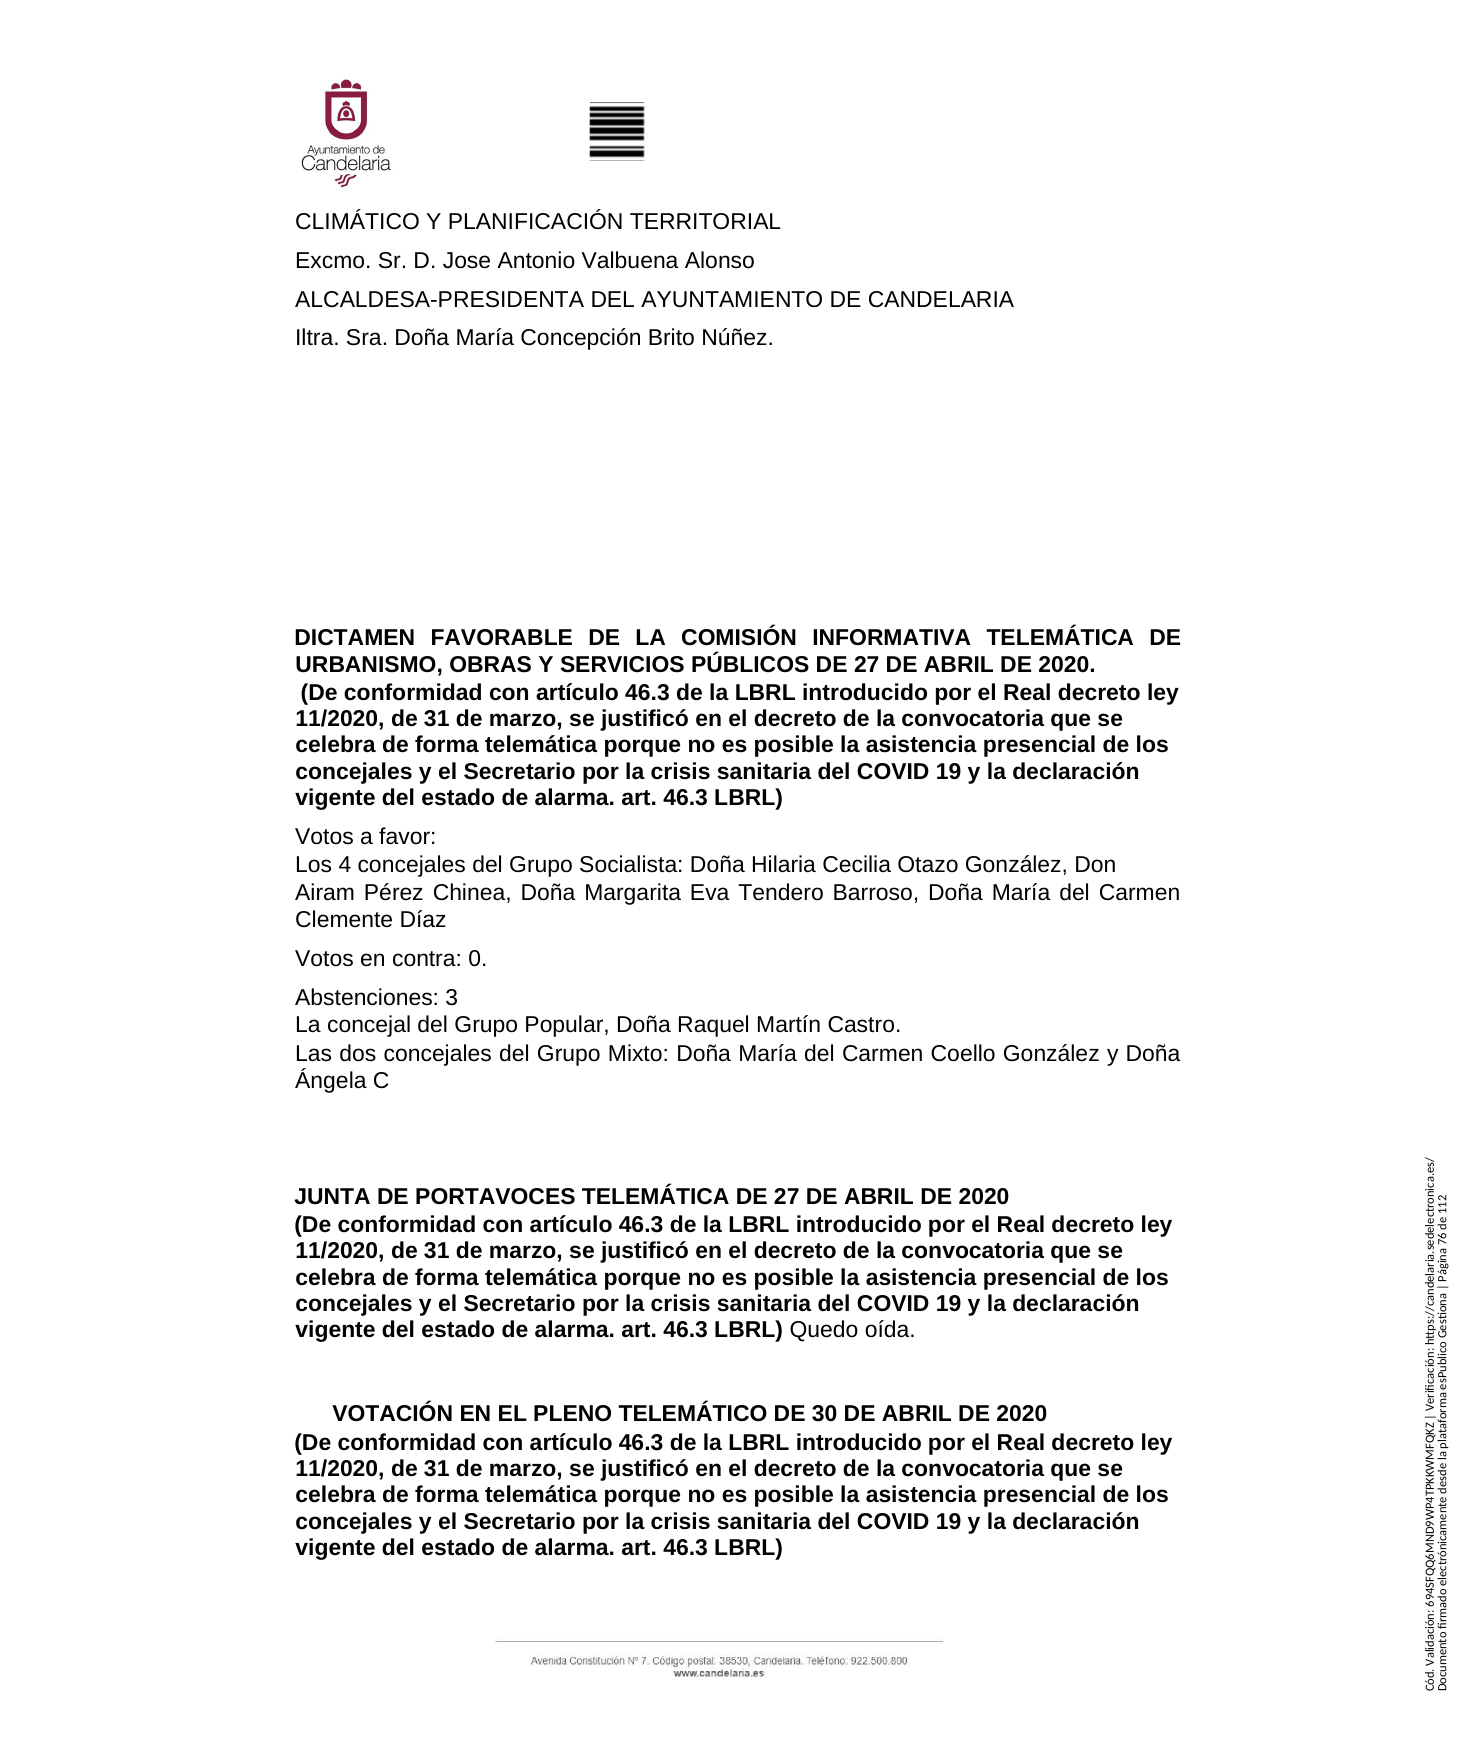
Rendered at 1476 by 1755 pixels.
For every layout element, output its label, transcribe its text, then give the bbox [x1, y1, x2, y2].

text JUNTA DE PORTAVOCES TELEMÁTICA DE 27 DE ABRIL DE 2020 [294, 1183, 1182, 1209]
text (De conformidad con artículo 46.3 de la LBRL introducido por el Real decreto ley 11/2020, de 31 de marzo, se justificó en el decreto de la convocatoria que se celebra de forma telemática porque no es posible la asistencia presencial de los concejales y el Secretario por la crisis sanitaria del COVID 19 y la declaración vigente del estado de alarma. art. 46.3 LBRL) [294, 679, 1182, 810]
text VOTACIÓN EN EL PLENO TELEMÁTICO DE 30 DE ABRIL DE 2020 [294, 1398, 1182, 1427]
text Votos en contra: 0. [295, 945, 1181, 971]
text (De conformidad con artículo 46.3 de la LBRL introducido por el Real decreto ley 11/2020, de 31 de marzo, se justificó en el decreto de la convocatoria que se celebra de forma telemática porque no es posible la asistencia presencial de los concejales y el Secretario por la crisis sanitaria del COVID 19 y la declaración vigente del estado de alarma. art. 46.3 LBRL) Quedo oída. [294, 1211, 1182, 1343]
text Las dos concejales del Grupo Mixto: Doña María del Carmen Coello González y Doña Ángela C [295, 1039, 1181, 1093]
text CLIMÁTICO Y PLANIFICACIÓN TERRITORIAL [295, 208, 1181, 234]
text Los 4 concejales del Grupo Socialista: Doña Hilaria Cecilia Otazo González, Don [295, 851, 1181, 877]
text Airam Pérez Chinea, Doña Margarita Eva Tendero Barroso, Doña María del Carmen Clemente Díaz [295, 879, 1181, 932]
text Iltra. Sra. Doña María Concepción Brito Núñez. [295, 324, 1181, 351]
text Votos a favor: [295, 823, 1181, 849]
text ALCALDESA-PRESIDENTA DEL AYUNTAMIENTO DE CANDELARIA [295, 286, 1181, 312]
text Abstenciones: 3 [295, 983, 1181, 1010]
text La concejal del Grupo Popular, Doña Raquel Martín Castro. [295, 1011, 1181, 1038]
text DICTAMEN FAVORABLE DE LA COMISIÓN INFORMATIVA TELEMÁTICA DE URBANISMO, OBRAS Y SERVICIOS PÚBLICOS DE 27 DE ABRIL DE 2020. [294, 623, 1182, 677]
text Excmo. Sr. D. Jose Antonio Valbuena Alonso [295, 247, 1181, 273]
text (De conformidad con artículo 46.3 de la LBRL introducido por el Real decreto ley 11/2020, de 31 de marzo, se justificó en el decreto de la convocatoria que se celebra de forma telemática porque no es posible la asistencia presencial de los concejales y el Secretario por la crisis sanitaria del COVID 19 y la declaración vigente del estado de alarma. art. 46.3 LBRL) [294, 1428, 1182, 1560]
